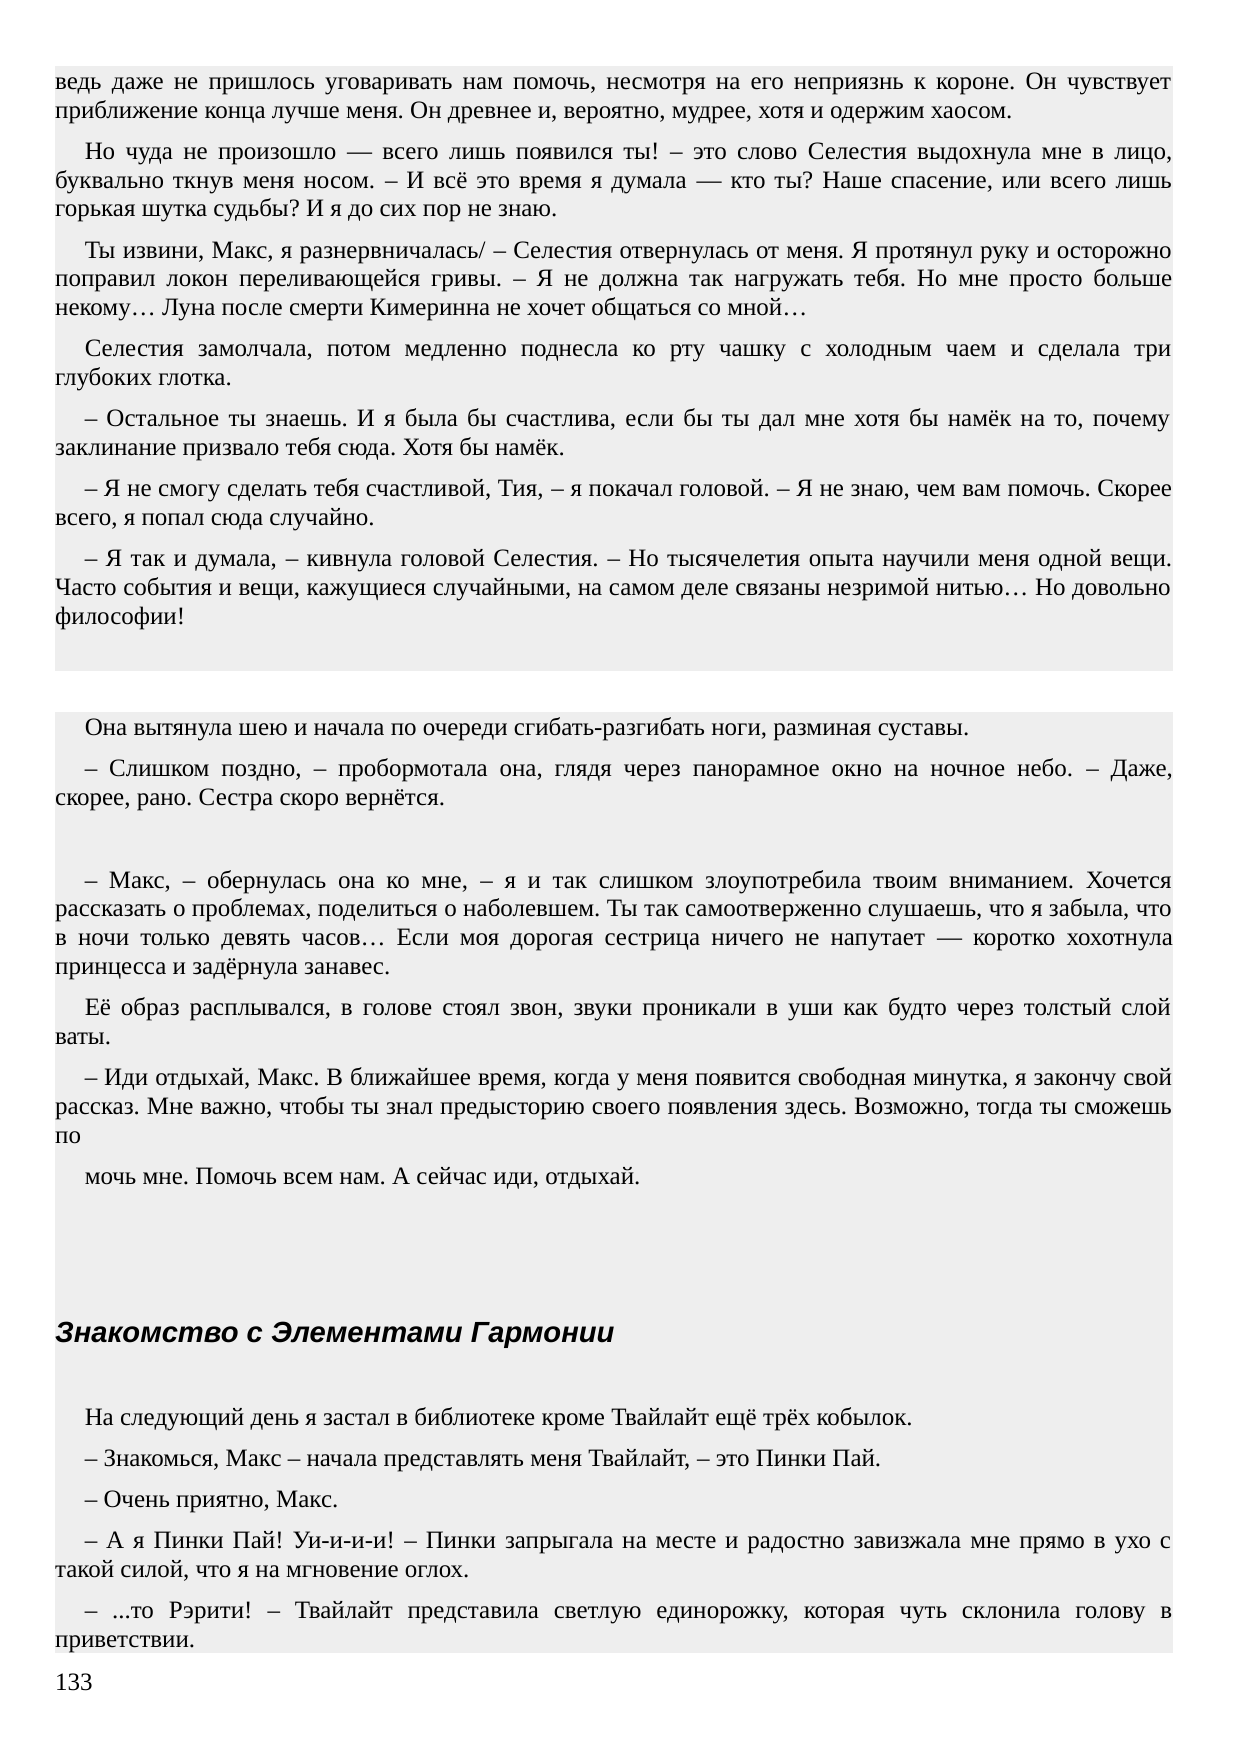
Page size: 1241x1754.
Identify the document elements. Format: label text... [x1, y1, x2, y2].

text Ты извини, Макс, я разнервничалась/ – Селестия отвернулась от меня. Я протянул руку и осторожно поправил локон переливающейся гривы. – Я не должна так нагружать тебя. Но мне просто больше некому… Луна после смерти Кимеринна не хочет общаться со мной… [55, 235, 1173, 321]
text – Я так и думала, – кивнула головой Селестия. – Но тысячелетия опыта научили меня одной вещи. Часто события и вещи, кажущиеся случайными, на самом деле связаны незримой нитью… Но довольно философии! [55, 543, 1173, 630]
text – Иди отдыхай, Макс. В ближайшее время, когда у меня появится свободная минутка, я закончу свой рассказ. Мне важно, чтобы ты знал предысторию своего появления здесь. Возможно, тогда ты сможешь по [55, 1062, 1173, 1148]
text – Знакомься, Макс – начала представлять меня Твайлайт, – это Пинки Пай. [55, 1443, 1173, 1472]
text ведь даже не пришлось уговаривать нам помочь, несмотря на его неприязнь к короне. Он чувствует приближение конца лучше меня. Он древнее и, вероятно, мудрее, хотя и одержим хаосом. [55, 66, 1173, 123]
text На следующий день я застал в библиотеке кроме Твайлайт ещё трёх кобылок. [55, 1402, 1173, 1431]
text – А я Пинки Пай! Уи-и-и-и! – Пинки запрыгала на месте и радостно завизжала мне прямо в ухо с такой силой, что я на мгновение оглох. [55, 1526, 1173, 1583]
subtitle Знакомство с Элементами Гармонии [55, 1314, 1173, 1348]
text мочь мне. Помочь всем нам. А сейчас иди, отдыхай. [55, 1161, 1173, 1190]
text – Слишком поздно, – пробормотала она, глядя через панорамное окно на ночное небо. – Даже, скорее, рано. Сестра скоро вернётся. [55, 753, 1173, 811]
text Селестия замолчала, потом медленно поднесла ко рту чашку с холодным чаем и сделала три глубоких глотка. [55, 333, 1173, 391]
text – Очень приятно, Макс. [55, 1484, 1173, 1513]
text – Остальное ты знаешь. И я была бы счастлива, если бы ты дал мне хотя бы намёк на то, почему заклинание призвало тебя сюда. Хотя бы намёк. [55, 403, 1173, 461]
text – ...то Рэрити! – Твайлайт представила светлую единорожку, которая чуть склонила голову в приветствии. [55, 1596, 1173, 1653]
text Но чуда не произошло — всего лишь появился ты! – это слово Селестия выдохнула мне в лицо, буквально ткнув меня носом. – И всё это время я думала — кто ты? Наше спасение, или всего лишь горькая шутка судьбы? И я до сих пор не знаю. [55, 136, 1173, 222]
text – Я не смогу сделать тебя счастливой, Тия, – я покачал головой. – Я не знаю, чем вам помочь. Скорее всего, я попал сюда случайно. [55, 473, 1173, 531]
text Её образ расплывался, в голове стоял звон, звуки проникали в уши как будто через толстый слой ваты. [55, 992, 1173, 1050]
text – Макс, – обернулась она ко мне, – я и так слишком злоупотребила твоим вниманием. Хочется рассказать о проблемах, поделиться о наболевшем. Ты так самоотверженно слушаешь, что я забыла, что в ночи только девять часов… Если моя дорогая сестрица ничего не напутает — коротко хохотнула принцесса и задёрнула занавес. [55, 865, 1173, 980]
text Она вытянула шею и начала по очереди сгибать-разгибать ноги, разминая суставы. [55, 712, 1173, 741]
